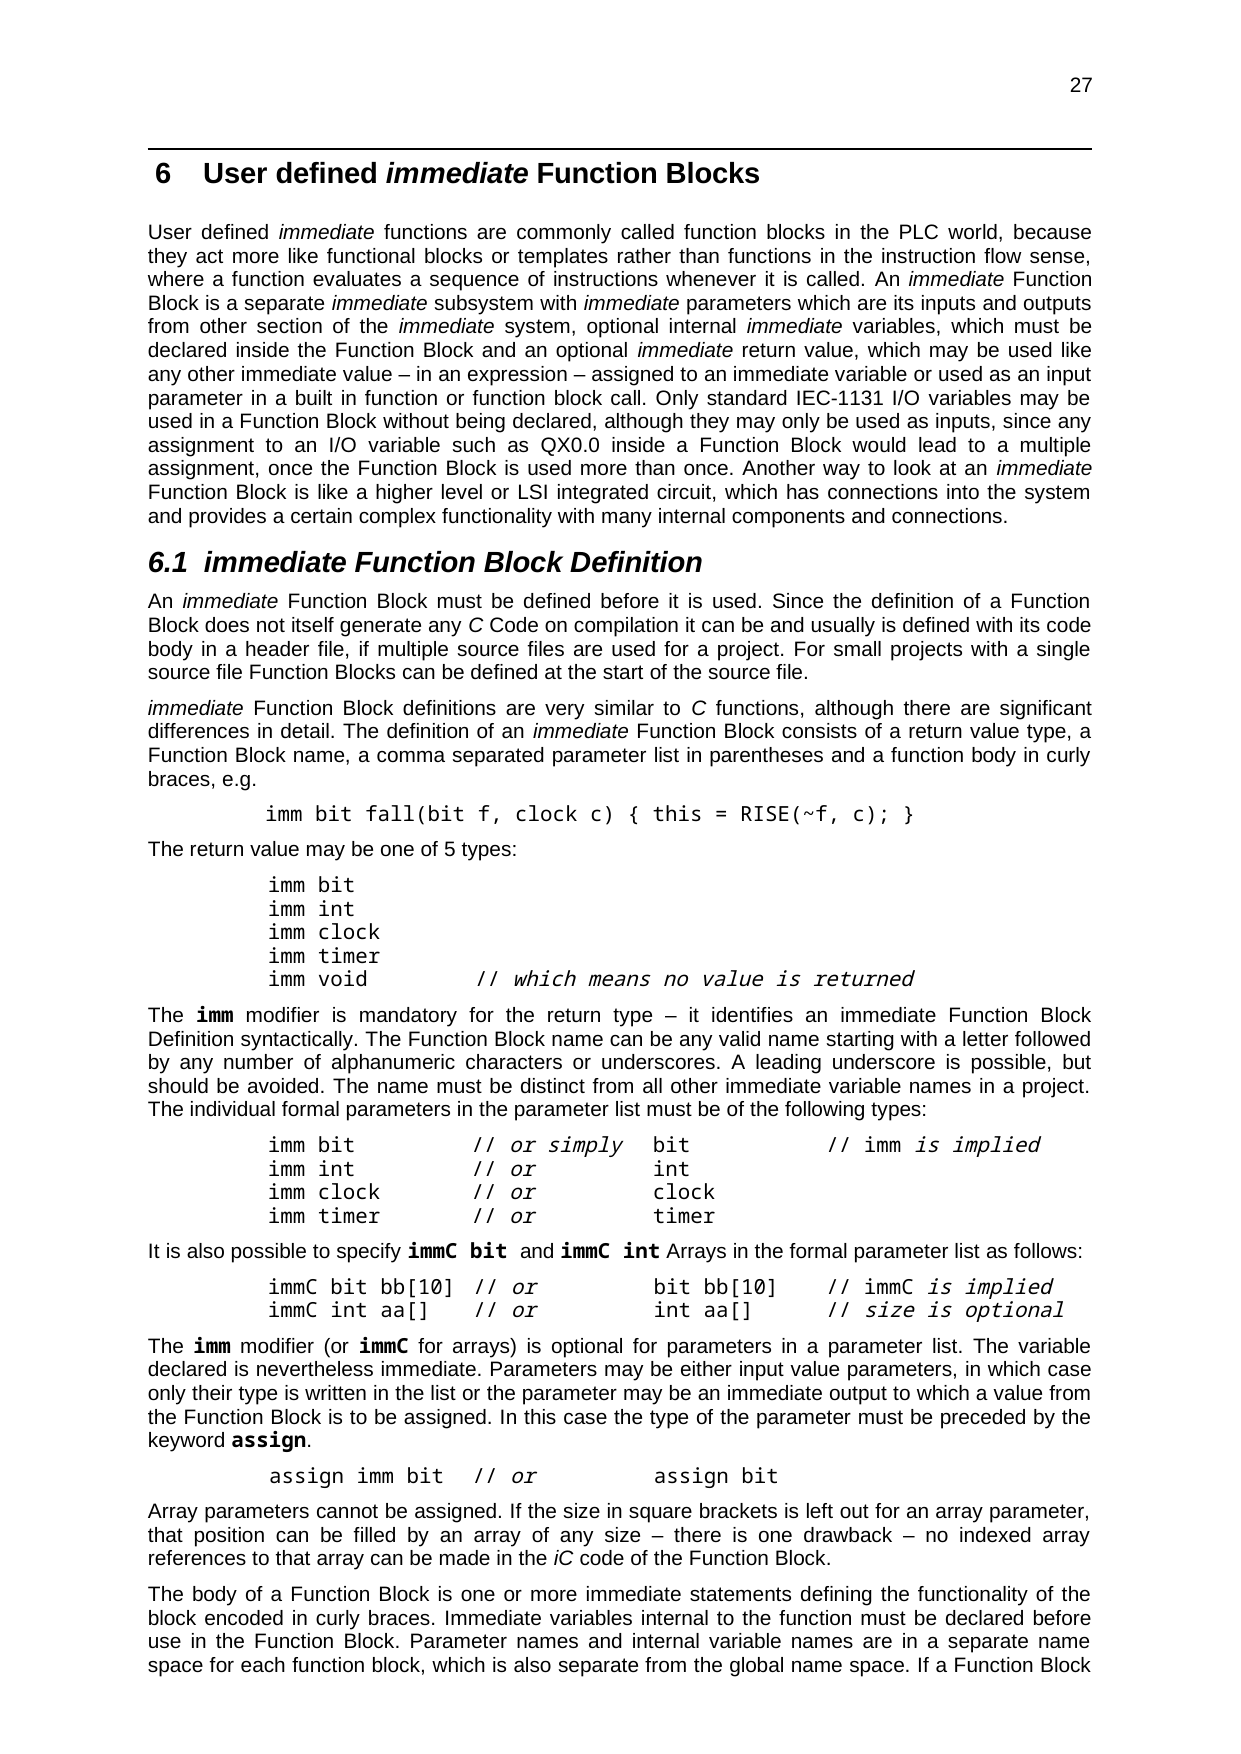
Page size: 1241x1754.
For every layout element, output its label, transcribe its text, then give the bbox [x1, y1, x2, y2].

text An immediate Function Block must be defined before it is used. Since the definition of a Function Block does not itself generate any C Code on compilation it can be and usually is defined with its code body in a header file, if multiple source files are used for a project. For small projects with a single source file Function Blocks can be defined at the start of the source file. [148, 590, 1092, 684]
text The return value may be one of 5 types: [148, 838, 1092, 862]
text The body of a Function Block is one or more immediate statements defining the functionality of the block encoded in curly braces. Immediate variables internal to the function must be declared before use in the Function Block. Parameter names and internal variable names are in a separate name space for each function block, which is also separate from the global name space. If a Function Block [148, 1582, 1092, 1677]
text The imm modifier (or immC for arrays) is optional for parameters in a parameter list. The variable declared is nevertheless immediate. Parameters may be either input value parameters, in which case only their type is written in the list or the parameter may be an immediate output to which a value from the Function Block is to be assigned. In this case the type of the parameter must be preceded by the keyword assign. [148, 1334, 1092, 1452]
text immediate Function Block definitions are very similar to C functions, although there are significant differences in detail. The definition of an immediate Function Block consists of a return value type, a Function Block name, a comma separated parameter list in parentheses and a function body in curly braces, e.g. [148, 696, 1092, 791]
subtitle immediate Function Block Definition [148, 546, 1092, 578]
text Array parameters cannot be assigned. If the size in square brackets is left out for an array parameter, that position can be filled by an array of any size – there is one drawback – no indexed array references to that array can be made in the iC code of the Function Block. [148, 1500, 1092, 1571]
text imm bit fall(bit f, clock c) { this = RISE(~f, c); } [265, 803, 1092, 826]
text User defined immediate functions are commonly called function blocks in the PLC world, because they act more like functional blocks or templates rather than functions in the instruction flow sense, where a function evaluates a sequence of instructions whenever it is called. An immediate Function Block is a separate immediate subsystem with immediate parameters which are its inputs and outputs from other section of the immediate system, optional internal immediate variables, which must be declared inside the Function Block and an optional immediate return value, which may be used like any other immediate value – in an expression – assigned to an immediate variable or used as an input parameter in a built in function or function block call. Only standard IEC-1131 I/O variables may be used in a Function Block without being declared, although they may only be used as inputs, since any assignment to an I/O variable such as QX0.0 inside a Function Block would lead to a multiple assignment, once the Function Block is used more than once. Another way to look at an immediate Function Block is like a higher level or LSI integrated circuit, which has connections into the system and provides a certain complex functionality with many internal components and connections. [148, 221, 1092, 528]
text It is also possible to specify immC bit and immC int Arrays in the formal parameter list as follows: [148, 1240, 1092, 1263]
text imm bit imm int imm clock imm timer imm void // which means no value is returned [268, 873, 1092, 992]
subtitle User defined immediate Function Blocks [148, 150, 1092, 197]
text imm bit // or simply bit // imm is implied imm int // or int imm clock // or clock imm timer // or timer [268, 1133, 1092, 1228]
text The imm modifier is mandatory for the return type – it identifies an immediate Function Block Definition syntactically. The Function Block name can be any valid name starting with a letter followed by any number of alphanumeric characters or underscores. A leading underscore is possible, but should be avoided. The name must be distinct from all other immediate variable names in a project. The individual formal parameters in the parameter list must be of the following types: [148, 1003, 1092, 1122]
text assign imm bit // or assign bit [269, 1464, 1092, 1488]
text immC bit bb[10] // or bit bb[10] // immC is implied immC int aa[] // or int aa[] // size is optional [268, 1275, 1092, 1322]
